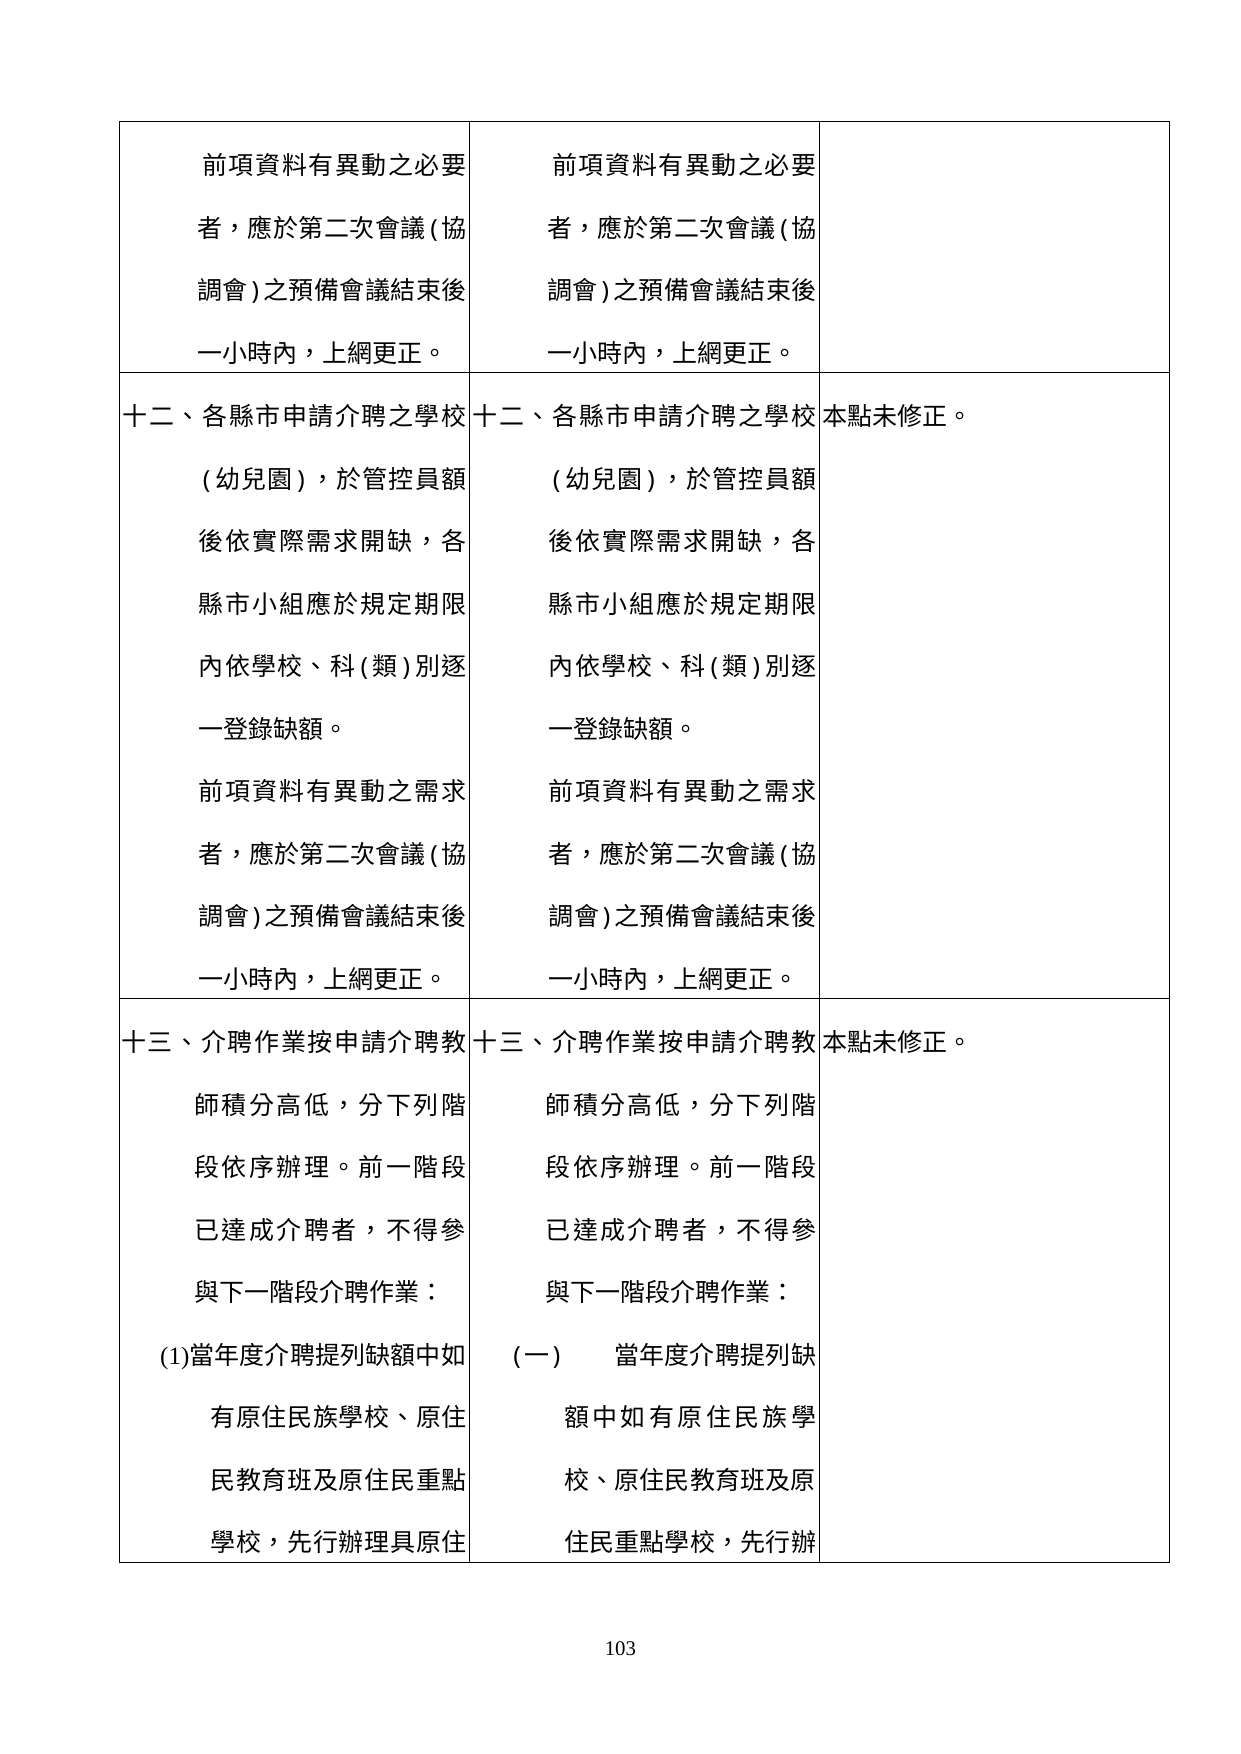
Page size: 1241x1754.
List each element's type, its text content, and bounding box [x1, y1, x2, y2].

table_cell 十二、各縣市申請介聘之學校(幼兒園)，於管控員額後依實際需求開缺，各縣市小組應於規定期限內依學校、科(類)別逐一登錄缺額。 前項資料有異動之需求者，應於第二次會議(協調會)之預備會議結束後一小時內，上網更正。 [470, 373, 819, 998]
table_cell 十三、介聘作業按申請介聘教師積分高低，分下列階段依序辦理。前一階段已達成介聘者，不得參與下一階段介聘作業： 當年度介聘提列缺額中如有原住民族學校、原住民教育班及原住民重點學校，先行辦理具原住 [120, 999, 469, 1562]
table_cell 十二、各縣市申請介聘之學校(幼兒園)，於管控員額後依實際需求開缺，各縣市小組應於規定期限內依學校、科(類)別逐一登錄缺額。 前項資料有異動之需求者，應於第二次會議(協調會)之預備會議結束後一小時內，上網更正。 [120, 373, 469, 998]
table_cell 前項資料有異動之必要者，應於第二次會議(協調會)之預備會議結束後一小時內，上網更正。 [120, 122, 469, 372]
table_cell 本點未修正。 [820, 373, 1169, 998]
table_cell 前項資料有異動之必要者，應於第二次會議(協調會)之預備會議結束後一小時內，上網更正。 [470, 122, 819, 372]
table_cell 本點未修正。 [820, 999, 1169, 1562]
table_cell [820, 122, 1169, 372]
table_cell 十三、介聘作業按申請介聘教師積分高低，分下列階段依序辦理。前一階段已達成介聘者，不得參與下一階段介聘作業： (一) 當年度介聘提列缺額中如有原住民族學校、原住民教育班及原住民重點學校，先行辦 [470, 999, 819, 1562]
